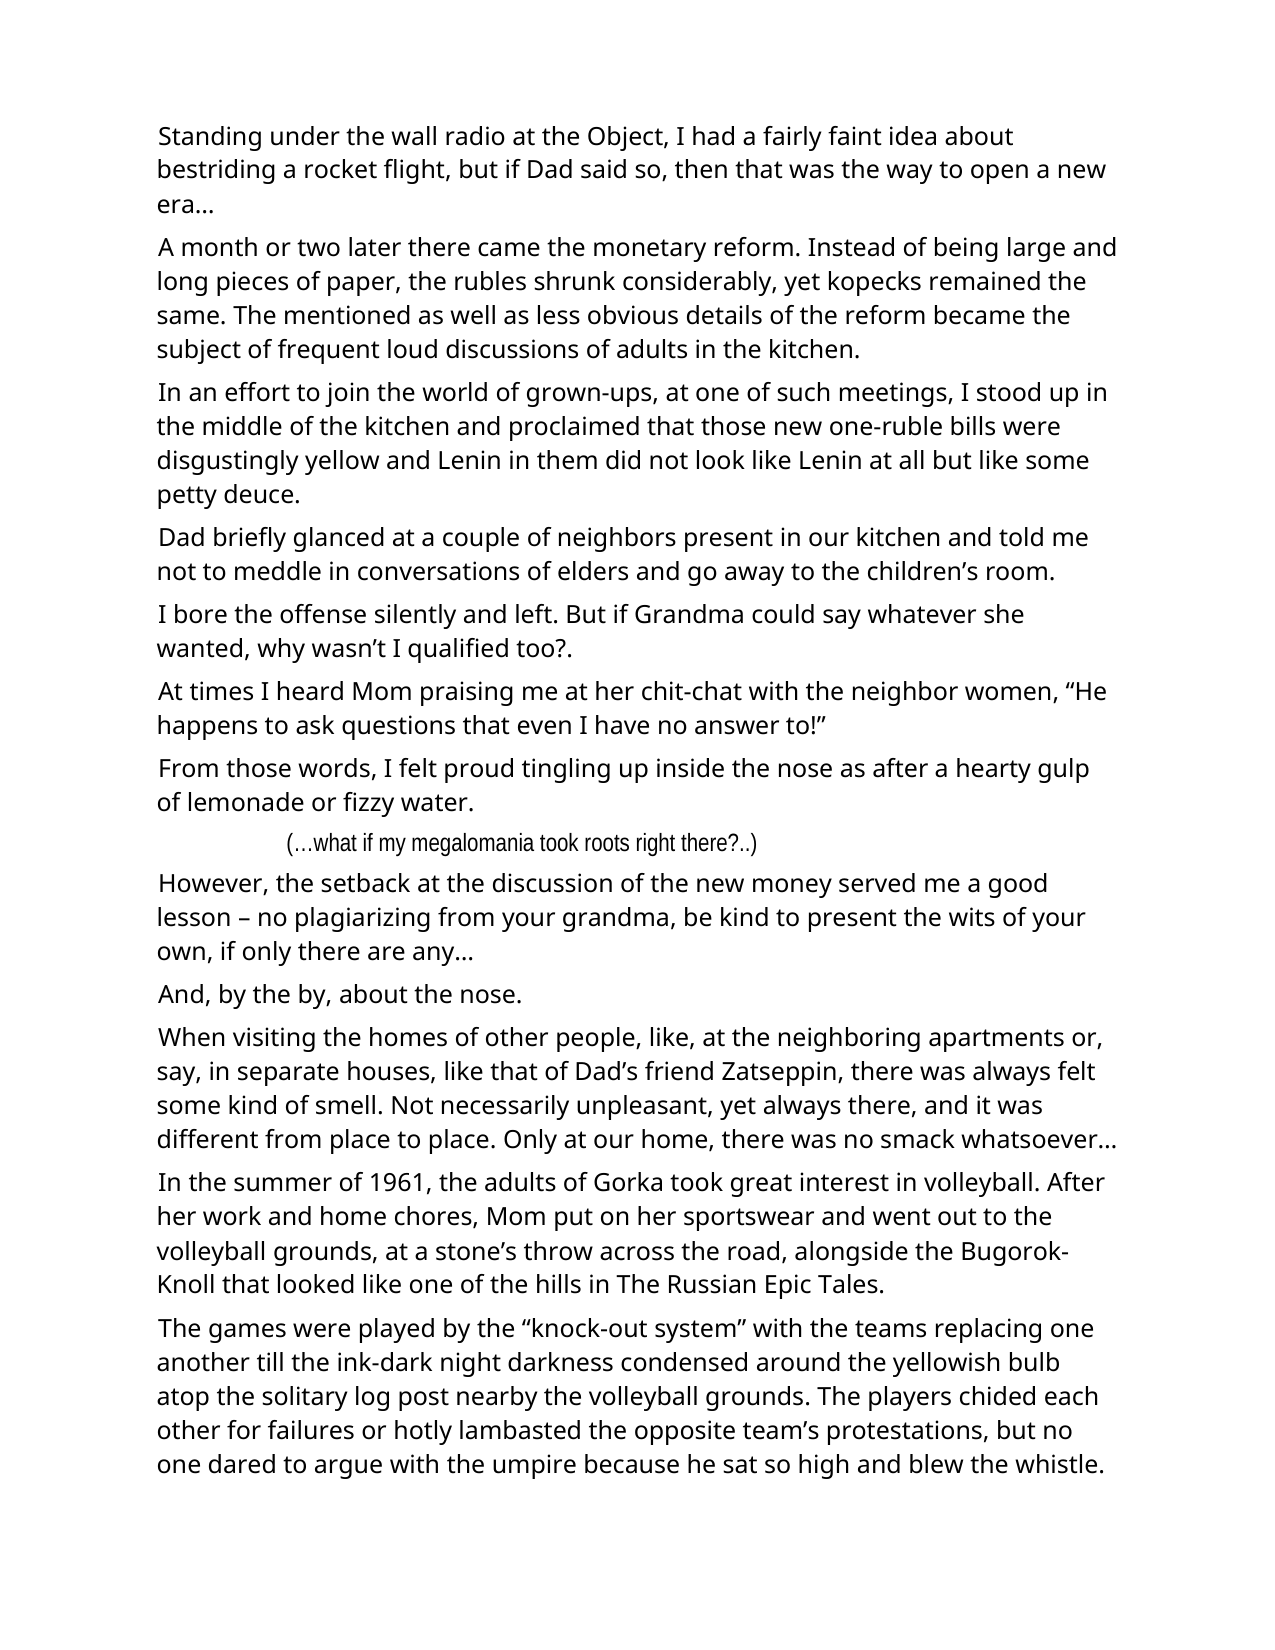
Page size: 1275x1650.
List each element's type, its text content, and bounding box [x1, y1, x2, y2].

text In an effort to join the world of grown-ups, at one of such meetings, I stood up in the middle of the kitchen and proclaimed that those new one-ruble bills were disgustingly yellow and Lenin in them did not look like Lenin at all but like some petty deuce. [156, 374, 1118, 511]
text Dad briefly glanced at a couple of neighbors present in our kitchen and told me not to meddle in conversations of elders and go away to the children’s room. [156, 520, 1118, 588]
text From those words, I felt proud tingling up inside the nose as after a hearty gulp of lemonade or fizzy water. [156, 751, 1118, 819]
text A month or two later there came the monetary reform. Instead of being large and long pieces of paper, the rubles shrunk considerably, yet kopecks remained the same. The mentioned as well as less obvious details of the reform became the subject of frequent loud discussions of adults in the kitchen. [156, 229, 1118, 366]
text When visiting the homes of other people, like, at the neighboring apartments or, say, in separate houses, like that of Dad’s friend Zatseppin, there was always felt some kind of smell. Not necessarily unpleasant, yet always there, and it was different from place to place. Only at our home, there was no smack whatsoever… [156, 1020, 1118, 1156]
text Standing under the wall radio at the Object, I had a fairly faint idea about bestriding a rocket flight, but if Dad said so, then that was the way to open a new era… [156, 118, 1118, 220]
text However, the setback at the discussion of the new money served me a good lesson – no plagiarizing from your grandma, be kind to present the wits of your own, if only there are any… [156, 866, 1118, 968]
text In the summer of 1961, the adults of Gorka took great interest in volleyball. After her work and home chores, Mom put on her sportswear and went out to the volleyball grounds, at a stone’s throw across the road, alongside the Bugorok-Knoll that looked like one of the hills in The Russian Epic Tales. [156, 1165, 1118, 1301]
text And, by the by, about the nose. [156, 977, 1118, 1011]
text The games were played by the “knock-out system” with the teams replacing one another till the ink-dark night darkness condensed around the yellowish bulb atop the solitary log post nearby the volleyball grounds. The players chided each other for failures or hotly lambasted the opposite team’s protestations, but no one dared to argue with the umpire because he sat so high and blew the whistle. [156, 1310, 1118, 1481]
list (…what if my megalomania took roots right there?..) [286, 828, 1118, 857]
text I bore the offense silently and left. But if Grandma could say whatever she wanted, why wasn’t I qualified too?. [156, 597, 1118, 665]
text At times I heard Mom praising me at her chit-chat with the neighbor women, “He happens to ask questions that even I have no answer to!” [156, 674, 1118, 742]
